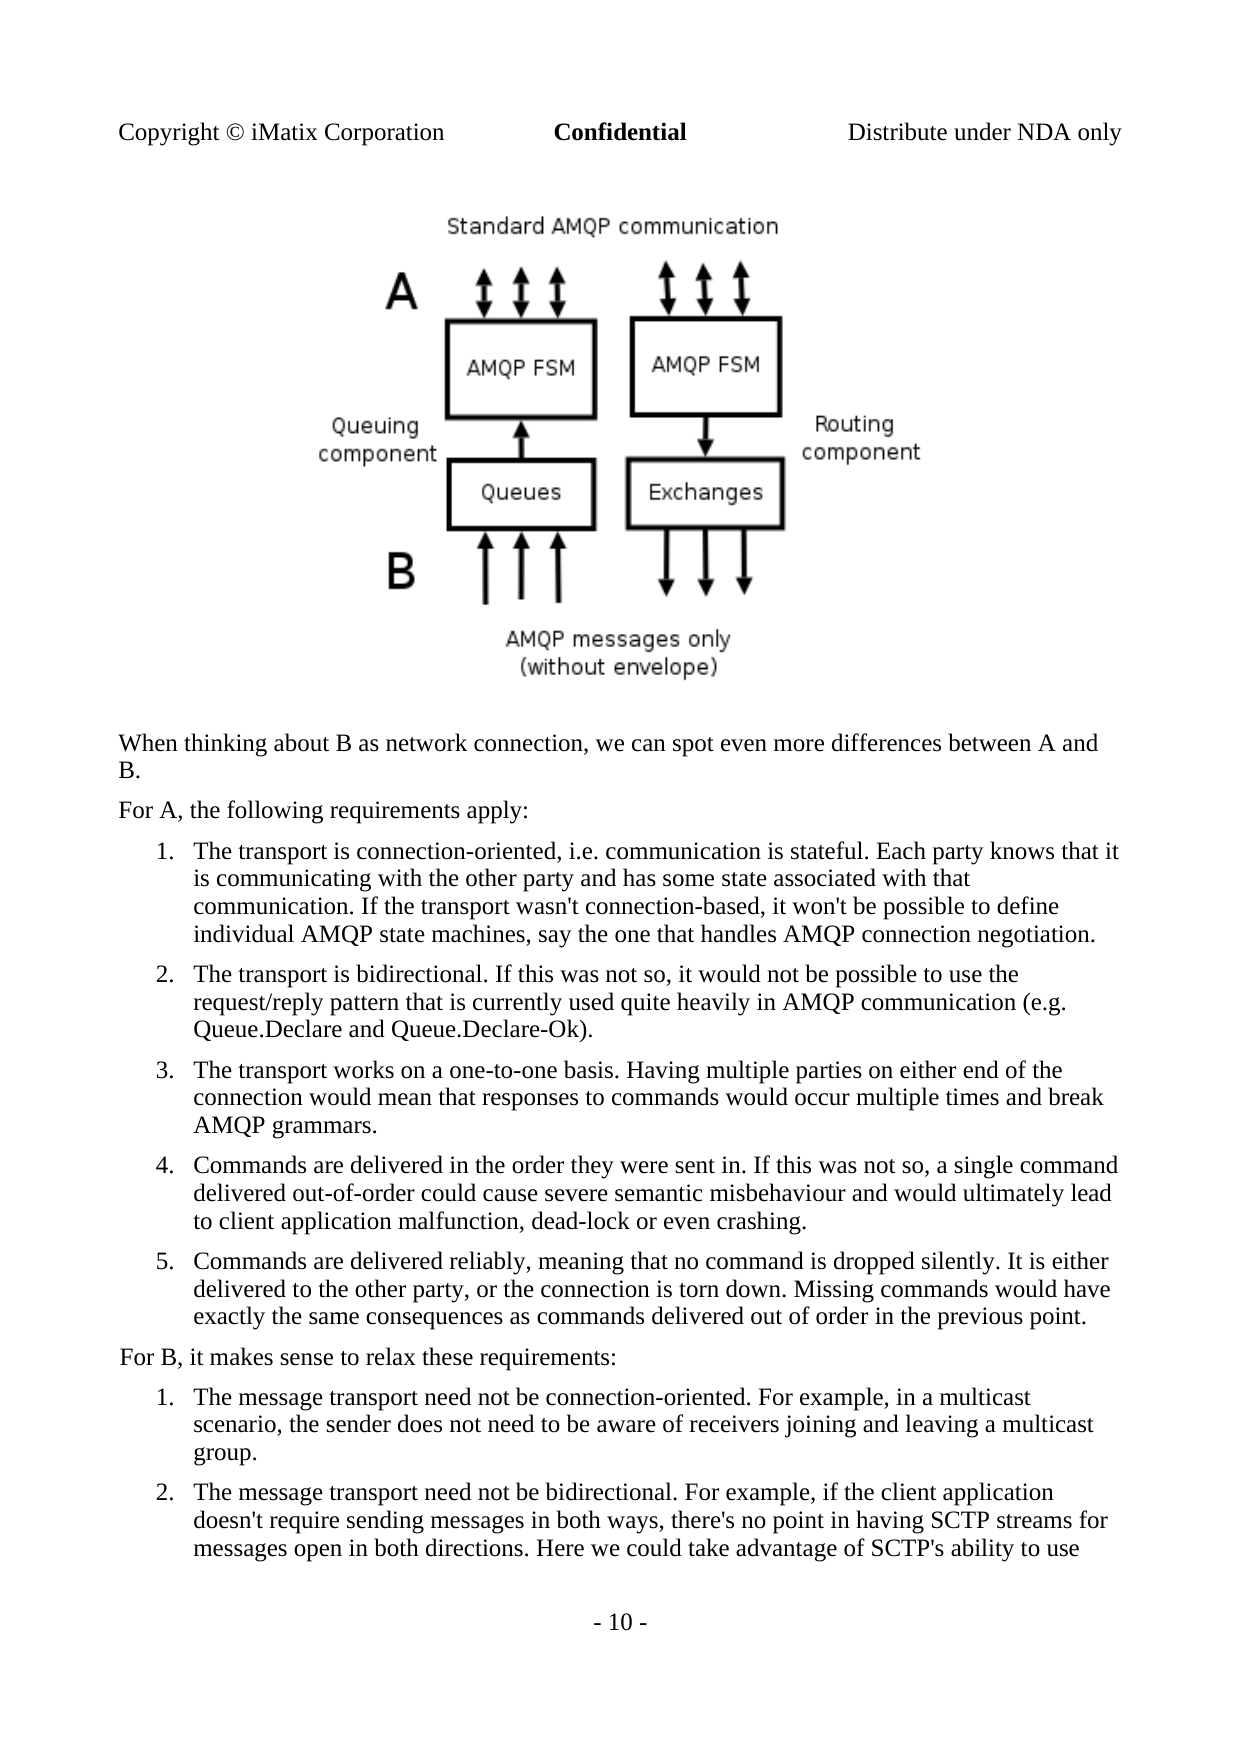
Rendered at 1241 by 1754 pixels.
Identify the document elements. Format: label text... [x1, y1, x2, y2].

list For B, it makes sense to relax these requirements: [82, 1343, 1122, 1370]
list Commands are delivered in the order they were sent in. If this was not so, a single command delivered out-of-order could cause severe semantic misbehaviour and would ultimately lead to client application malfunction, dead-lock or even crashing. [156, 1151, 1122, 1234]
list The transport is connection-oriented, i.e. communication is stateful. Each party knows that it is communicating with the other party and has some state associated with that communication. If the transport wasn't connection-based, it won't be possible to define individual AMQP state machines, say the one that handles AMQP connection negotiation. [156, 837, 1122, 948]
text For A, the following requirements apply: [118, 797, 1122, 824]
list The transport works on a one-to-one basis. Having multiple parties on either end of the connection would mean that responses to commands would occur multiple times and break AMQP grammars. [156, 1056, 1122, 1139]
list The transport is bidirectional. If this was not so, it would not be possible to use the request/reply pattern that is currently used quite heavily in AMQP communication (e.g. Queue.Declare and Queue.Declare-Ok). [156, 960, 1122, 1043]
list Commands are delivered reliably, meaning that no command is dropped silently. It is either delivered to the other party, or the connection is torn down. Missing commands would have exactly the same consequences as commands delivered out of order in the previous point. [156, 1247, 1122, 1330]
text When thinking about B as network connection, we can spot even more differences between A and B. [118, 729, 1122, 784]
list The message transport need not be connection-oriented. For example, in a multicast scenario, the sender does not need to be aware of receivers joining and leaving a multicast group. [156, 1383, 1122, 1466]
picture [318, 215, 922, 689]
list The message transport need not be bidirectional. For example, if the client application doesn't require sending messages in both ways, there's no point in having SCTP streams for messages open in both directions. Here we could take advantage of SCTP's ability to use [156, 1478, 1122, 1562]
